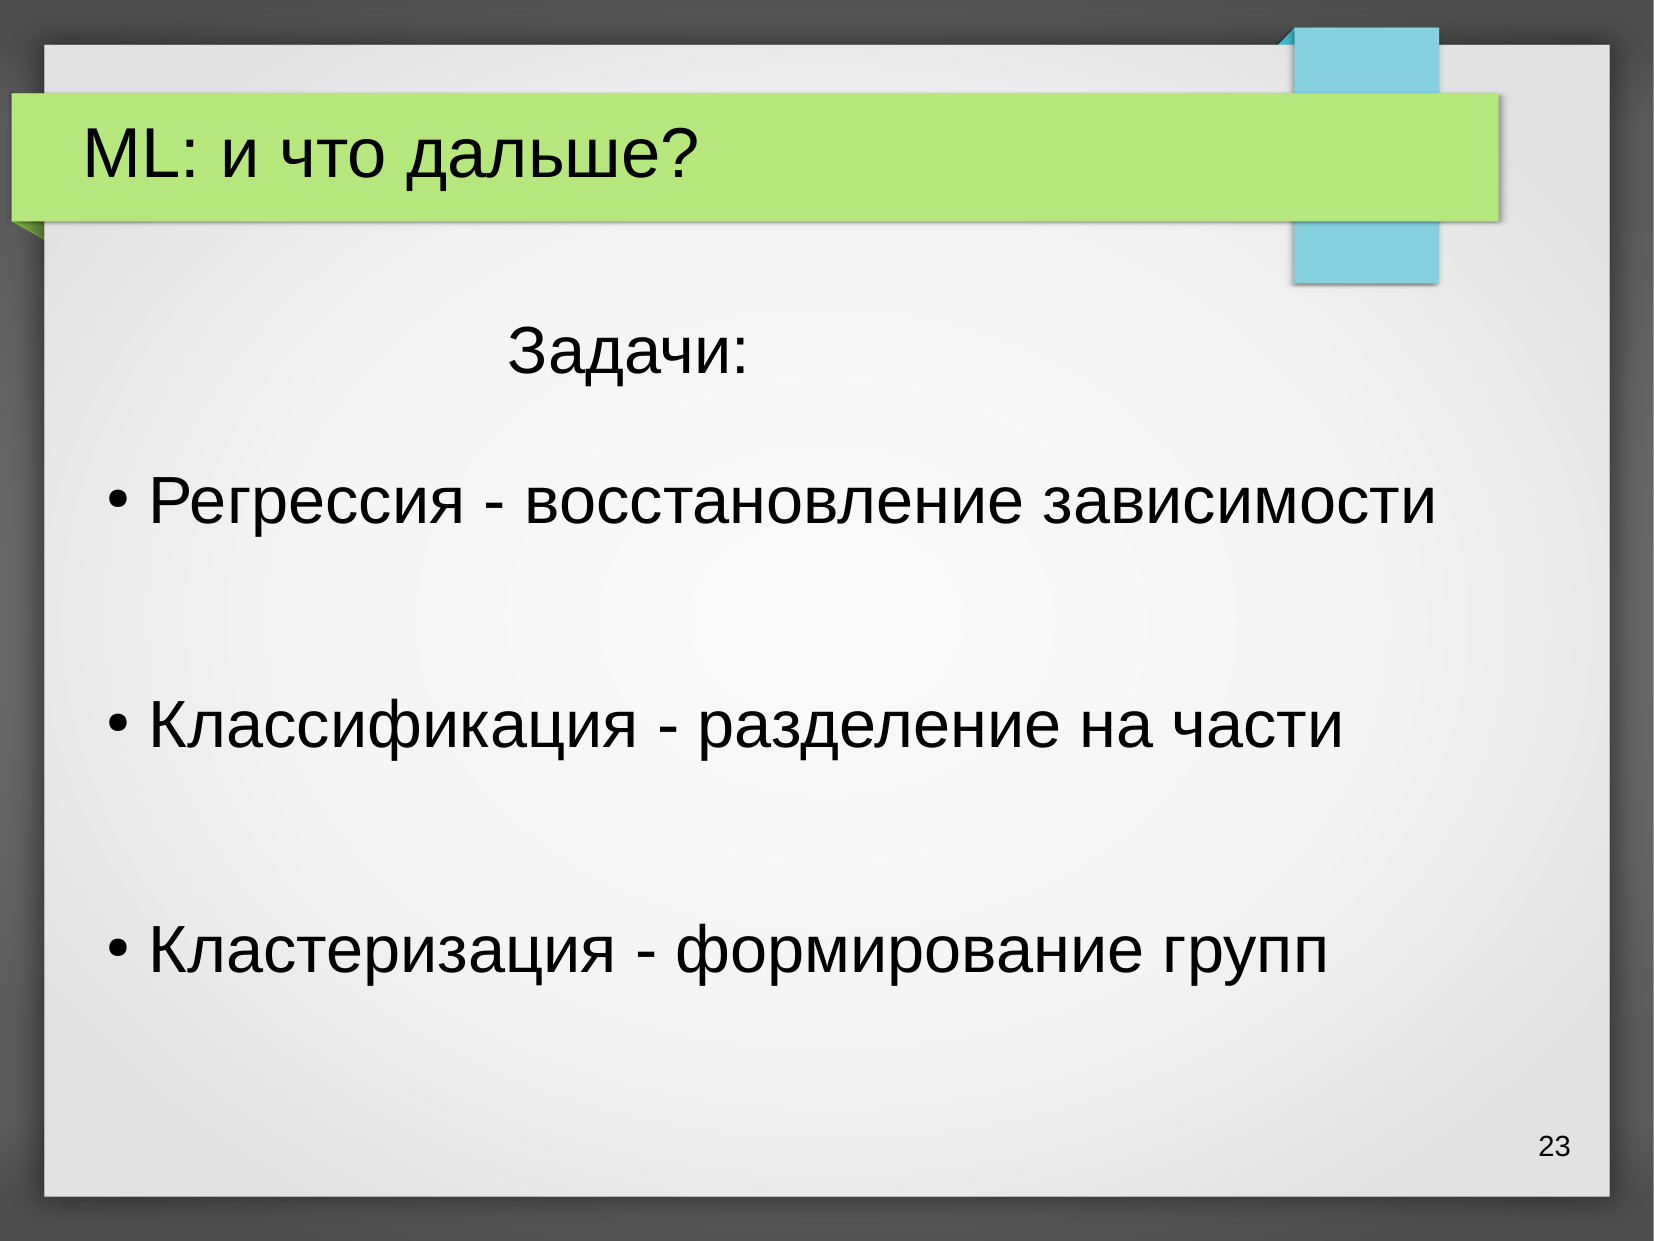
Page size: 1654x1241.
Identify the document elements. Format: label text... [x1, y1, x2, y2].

picture [0, 0, 1654, 1241]
subtitle Задачи: Регрессия - восстановление зависимости Классификация - разделение на части Кластеризация - формирование групп [82, 283, 1571, 1017]
title ML: и что дальше? [82, 49, 1571, 257]
